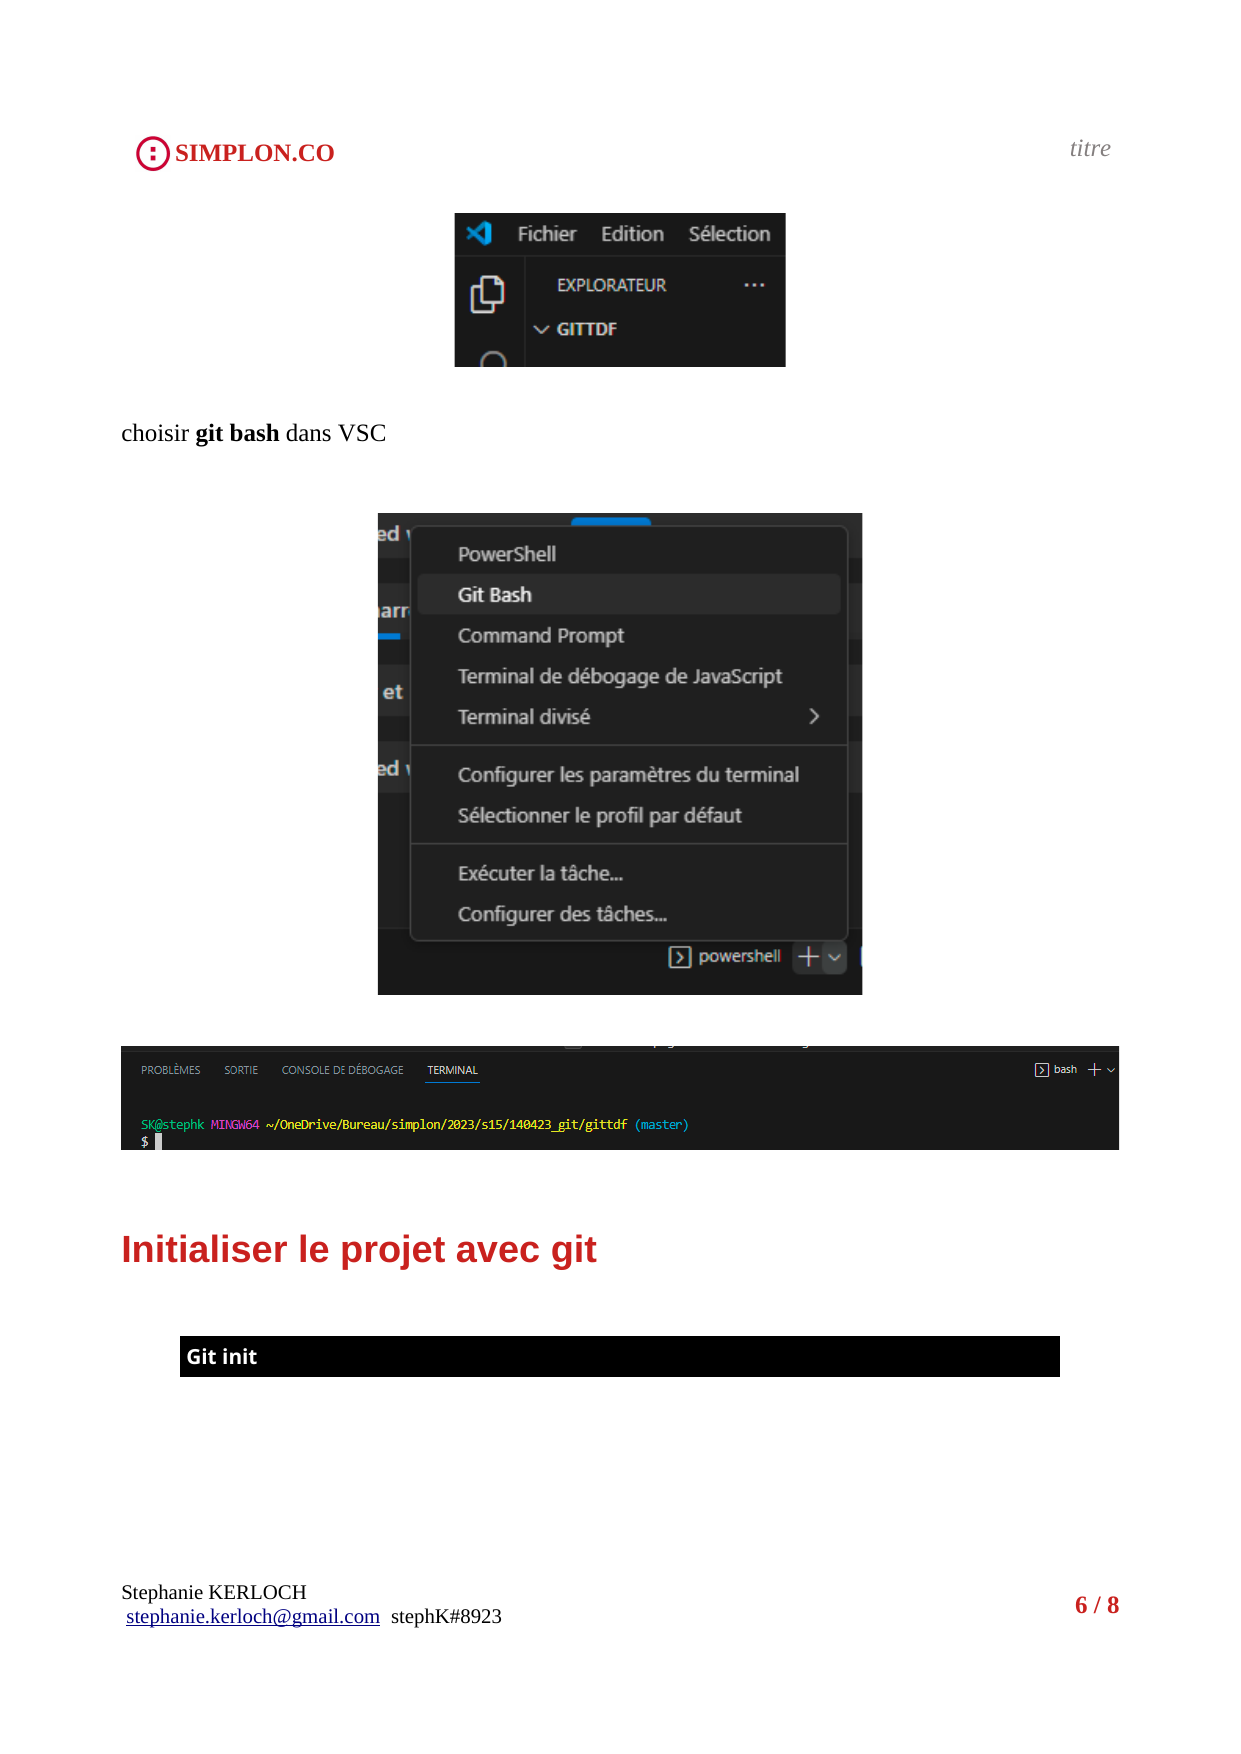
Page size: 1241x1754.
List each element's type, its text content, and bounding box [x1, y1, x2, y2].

picture [454, 213, 786, 367]
text choisir git bash dans VSC [121, 418, 1119, 447]
picture [377, 513, 863, 995]
picture [121, 1046, 1120, 1150]
text Git init [180, 1336, 1060, 1377]
picture [135, 135, 171, 172]
subtitle Initialiser le projet avec git [121, 1227, 1119, 1270]
